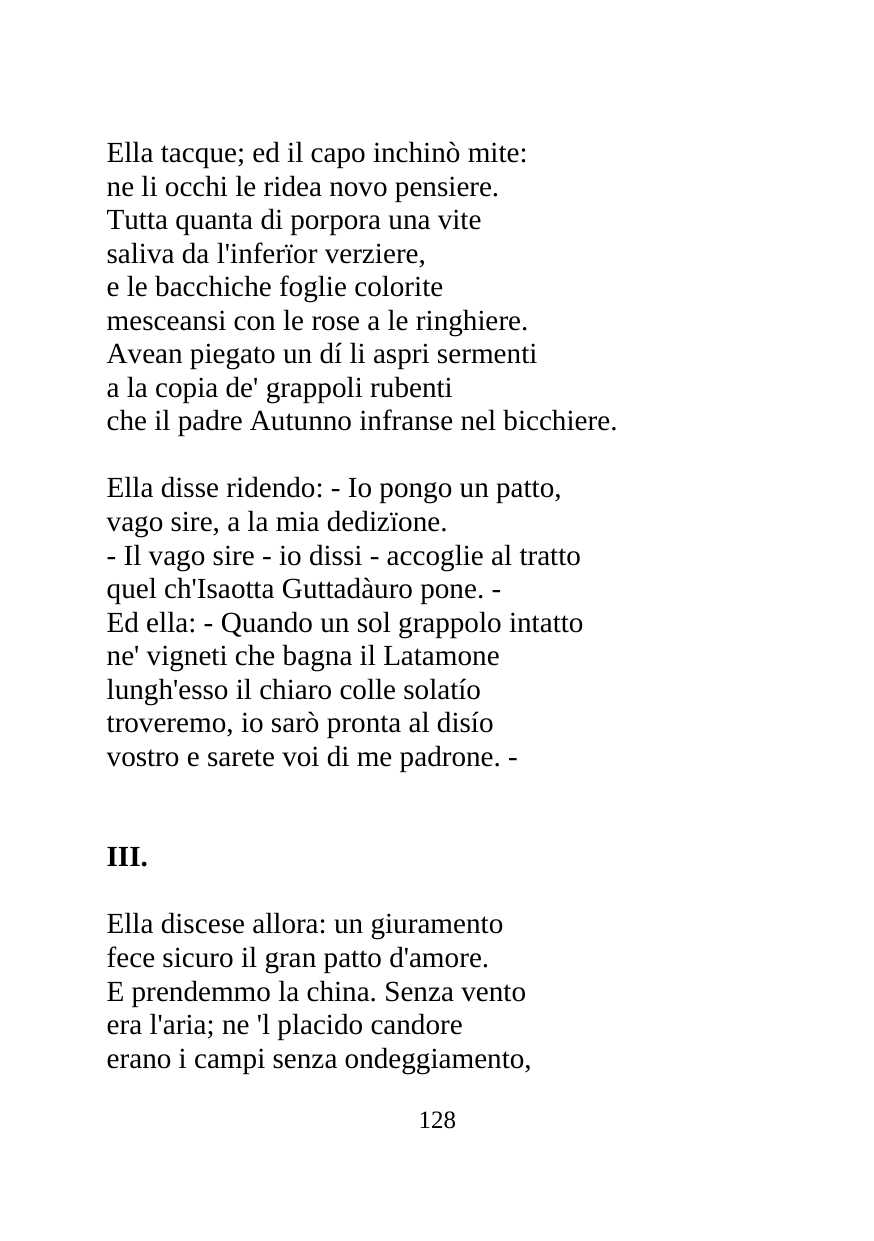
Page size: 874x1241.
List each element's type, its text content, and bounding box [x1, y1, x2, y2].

text troveremo, io sarò pronta al disío [106, 705, 768, 739]
text fece sicuro il gran patto d'amore. [106, 940, 768, 974]
text saliva da l'inferïor verziere, [106, 236, 768, 269]
text Ed ella: - Quando un sol grappolo intatto [106, 605, 768, 638]
text - Il vago sire - io dissi - accoglie al tratto [106, 538, 768, 571]
text e le bacchiche foglie colorite [106, 269, 768, 303]
text che il padre Autunno infranse nel bicchiere. [106, 403, 768, 437]
text Ella disse ridendo: - Io pongo un patto, [106, 471, 768, 504]
text Avean piegato un dí li aspri sermenti [106, 336, 768, 370]
text III. [106, 839, 768, 873]
text lungh'esso il chiaro colle solatío [106, 672, 768, 705]
text era l'aria; ne 'l placido candore [106, 1007, 768, 1041]
text Tutta quanta di porpora una vite [106, 202, 768, 236]
text Ella discese allora: un giuramento [106, 907, 768, 940]
text a la copia de' grappoli rubenti [106, 370, 768, 403]
text vago sire, a la mia dedizïone. [106, 504, 768, 538]
text ne' vigneti che bagna il Latamone [106, 638, 768, 672]
text quel ch'Isaotta Guttadàuro pone. - [106, 571, 768, 605]
text Ella tacque; ed il capo inchinò mite: [106, 135, 768, 169]
text erano i campi senza ondeggiamento, [106, 1041, 768, 1074]
text ne li occhi le ridea novo pensiere. [106, 169, 768, 202]
text vostro e sarete voi di me padrone. - [106, 739, 768, 772]
text E prendemmo la china. Senza vento [106, 974, 768, 1007]
text mesceansi con le rose a le ringhiere. [106, 303, 768, 336]
